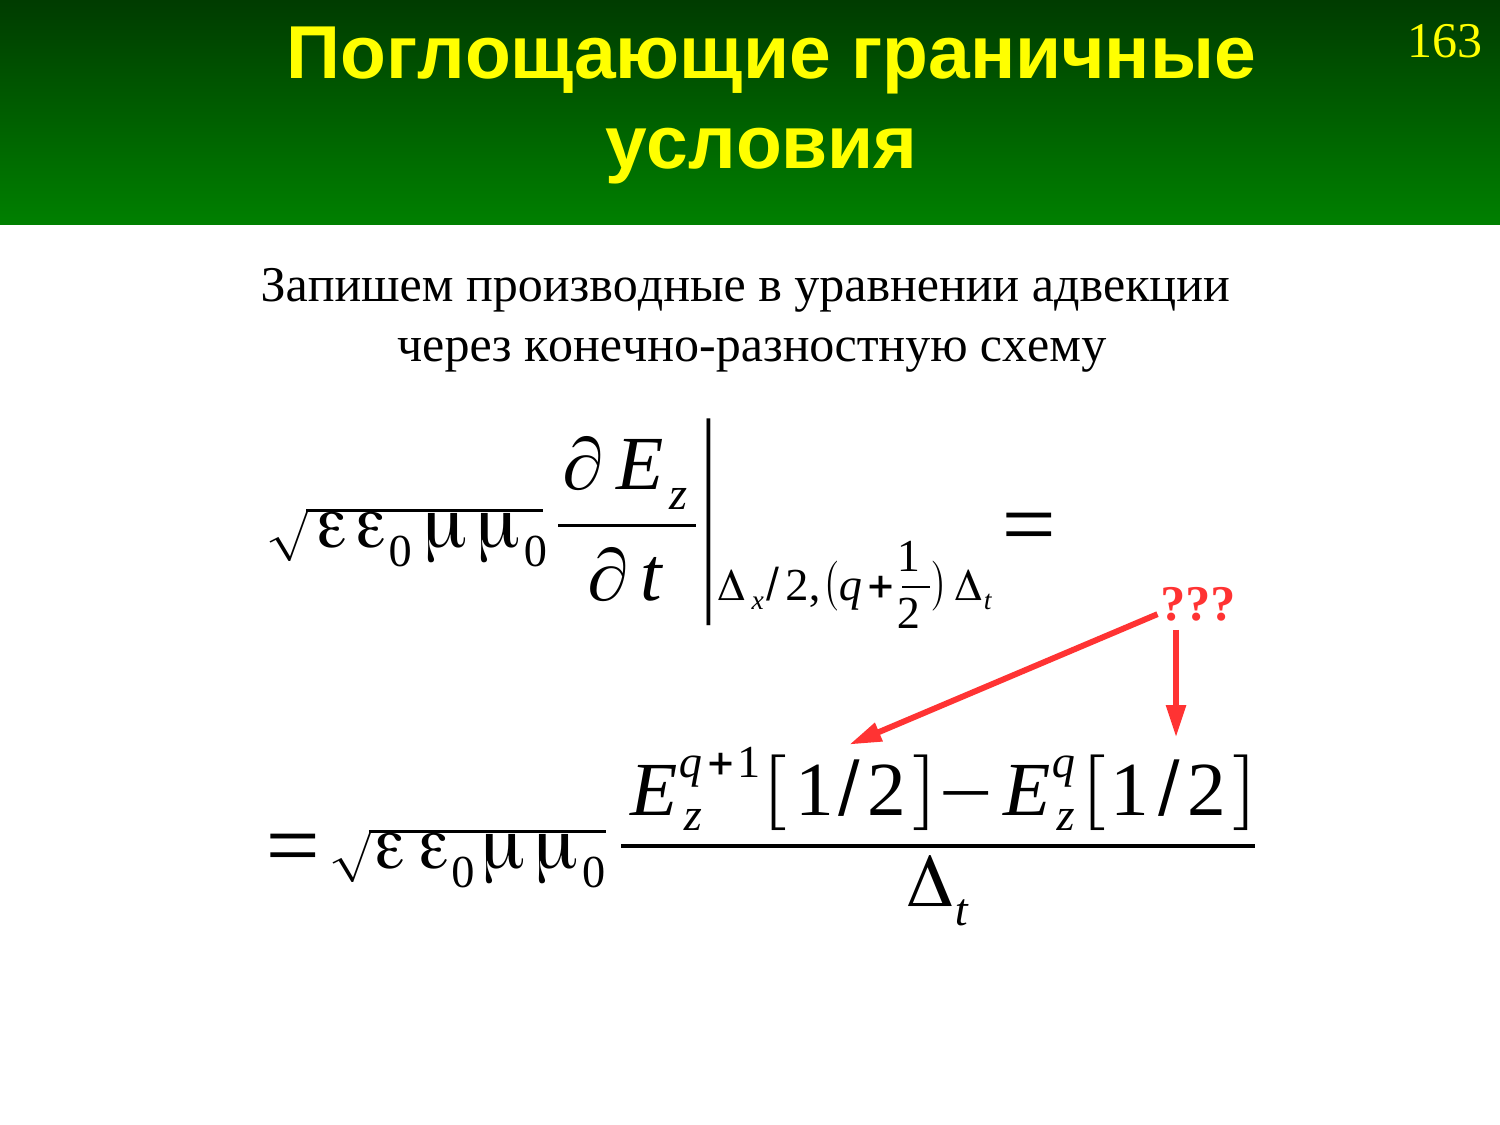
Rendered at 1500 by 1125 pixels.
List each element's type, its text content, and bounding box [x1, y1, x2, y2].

chart [243, 413, 1276, 937]
text_box ??? [1145, 562, 1264, 638]
title Поглощающие граничные условия [123, 0, 1399, 192]
text_box Запишем производные в уравнении адвекции через конечно-разностную схему [245, 244, 1258, 379]
